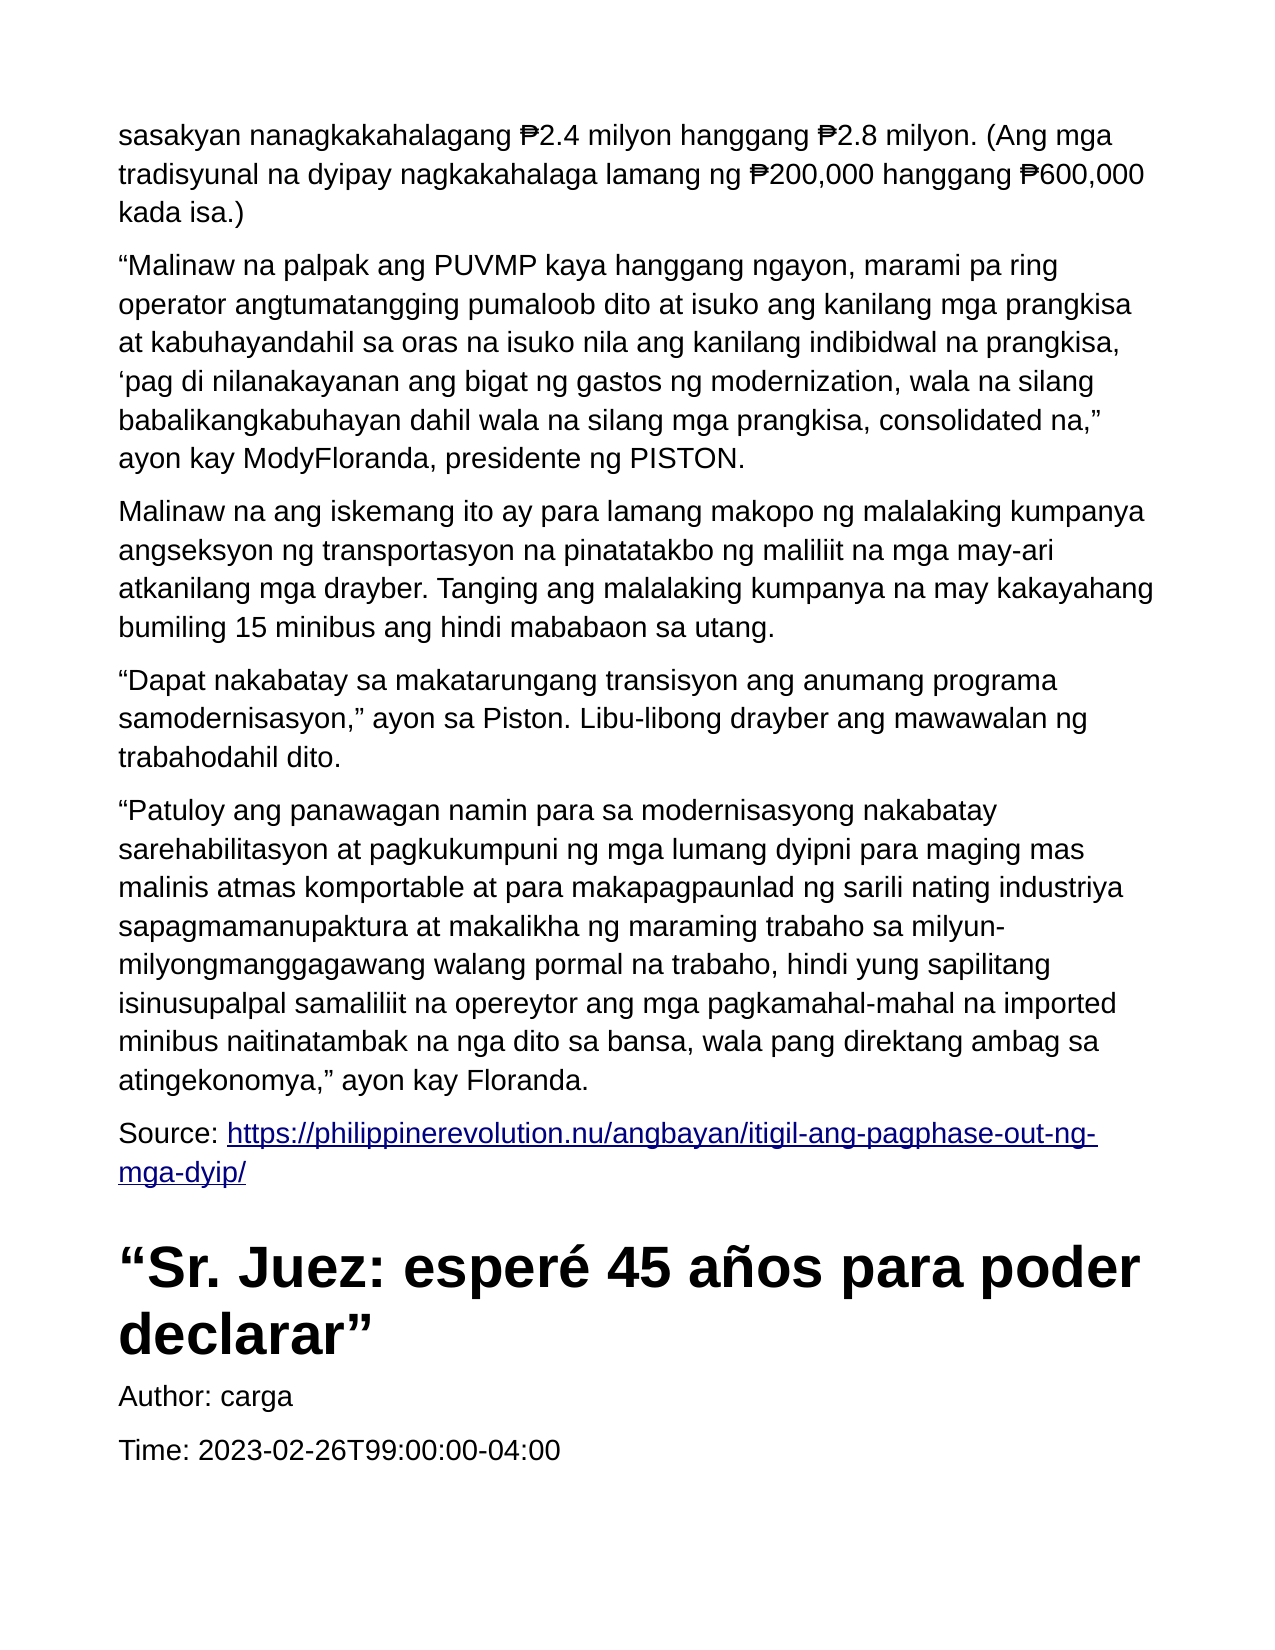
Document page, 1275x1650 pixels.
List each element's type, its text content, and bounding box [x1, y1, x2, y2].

text “Dapat nakabatay sa makatarungang transisyon ang anumang programa samodernisasyon,” ayon sa Piston. Libu-libong drayber ang mawawalan ng trabahodahil dito. [118, 663, 1157, 773]
text Time: 2023-02-26T99:00:00-04:00 [118, 1432, 1157, 1466]
text Author: carga [118, 1379, 1157, 1413]
text Source: https://philippinerevolution.nu/angbayan/itigil-ang-pagphase-out-ng-mga-dyip/ [118, 1116, 1157, 1188]
text sasakyan nanagkakahalagang ₱2.4 milyon hanggang ₱2.8 milyon. (Ang mga tradisyunal na dyipay nagkakahalaga lamang ng ₱200,000 hanggang ₱600,000 kada isa.) [118, 118, 1157, 229]
text Malinaw na ang iskemang ito ay para lamang makopo ng malalaking kumpanya angseksyon ng transportasyon na pinatatakbo ng maliliit na mga may-ari atkanilang mga drayber. Tanging ang malalaking kumpanya na may kakayahang bumiling 15 minibus ang hindi mababaon sa utang. [118, 494, 1157, 643]
text “Patuloy ang panawagan namin para sa modernisasyong nakabatay sarehabilitasyon at pagkukumpuni ng mga lumang dyipni para maging mas malinis atmas komportable at para makapagpaunlad ng sarili nating industriya sapagmamanupaktura at makalikha ng maraming trabaho sa milyun-milyongmanggagawang walang pormal na trabaho, hindi yung sapilitang isinusupalpal samaliliit na opereytor ang mga pagkamahal-mahal na imported minibus naitinatambak na nga dito sa bansa, wala pang direktang ambag sa atingekonomya,” ayon kay Floranda. [118, 793, 1157, 1096]
subtitle “Sr. Juez: esperé 45 años para poder declarar” [118, 1233, 1157, 1367]
text “Malinaw na palpak ang PUVMP kaya hanggang ngayon, marami pa ring operator angtumatangging pumaloob dito at isuko ang kanilang mga prangkisa at kabuhayandahil sa oras na isuko nila ang kanilang indibidwal na prangkisa, ‘pag di nilanakayanan ang bigat ng gastos ng modernization, wala na silang babalikangkabuhayan dahil wala na silang mga prangkisa, consolidated na,” ayon kay ModyFloranda, presidente ng PISTON. [118, 248, 1157, 474]
